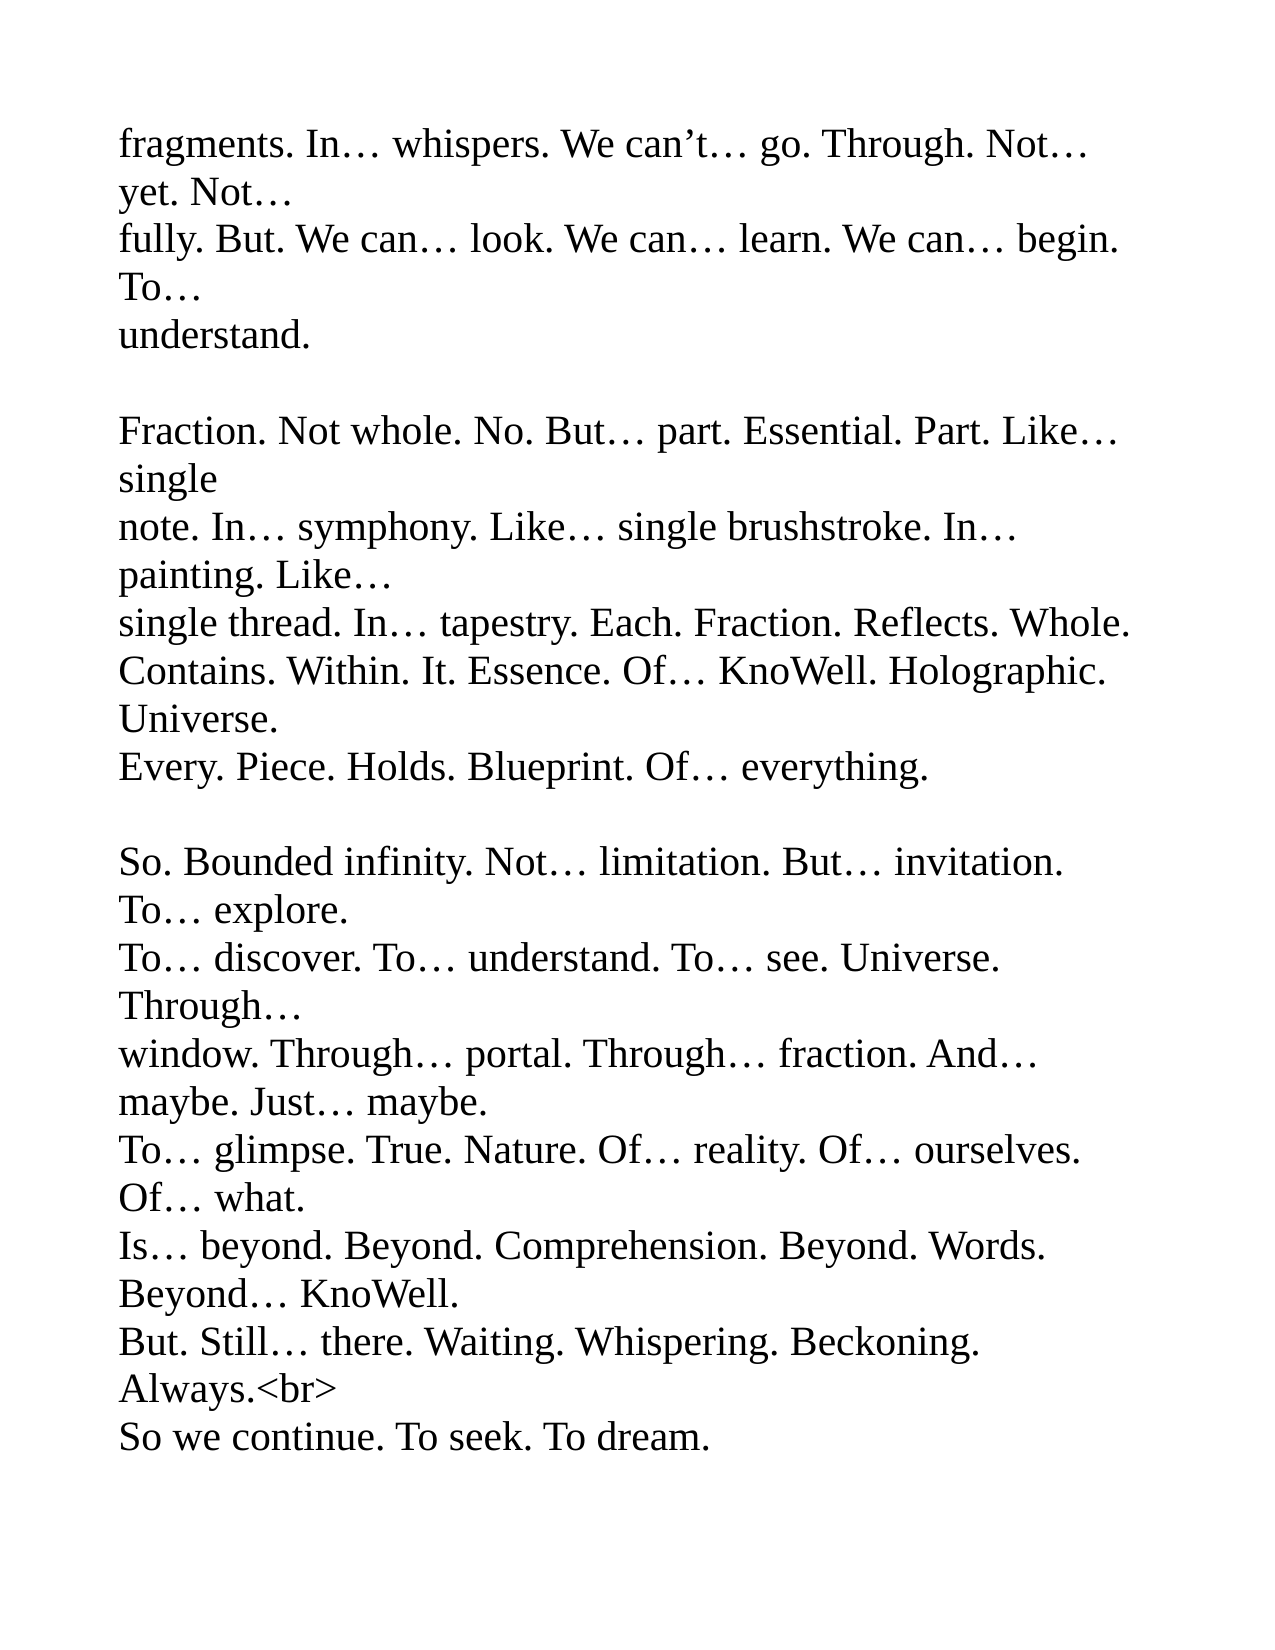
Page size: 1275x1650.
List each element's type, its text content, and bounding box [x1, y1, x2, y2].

text To… glimpse. True. Nature. Of… reality. Of… ourselves. Of… what. [118, 1124, 1157, 1220]
text So we continue. To seek. To dream. [118, 1412, 1157, 1460]
text window. Through… portal. Through… fraction. And… maybe. Just… maybe. [118, 1028, 1157, 1124]
text understand. [118, 310, 1157, 358]
text To… discover. To… understand. To… see. Universe. Through… [118, 933, 1157, 1028]
text fragments. In… whispers. We can’t… go. Through. Not… yet. Not… [118, 118, 1157, 214]
text Is… beyond. Beyond. Comprehension. Beyond. Words. Beyond… KnoWell. [118, 1220, 1157, 1316]
text fully. But. We can… look. We can… learn. We can… begin. To… [118, 214, 1157, 310]
text Contains. Within. It. Essence. Of… KnoWell. Holographic. Universe. [118, 645, 1157, 741]
text single thread. In… tapestry. Each. Fraction. Reflects. Whole. [118, 597, 1157, 645]
text Fraction. Not whole. No. But… part. Essential. Part. Like… single [118, 406, 1157, 501]
text So. Bounded infinity. Not… limitation. But… invitation. To… explore. [118, 837, 1157, 933]
text note. In… symphony. Like… single brushstroke. In… painting. Like… [118, 501, 1157, 597]
text But. Still… there. Waiting. Whispering. Beckoning. Always.<br> [118, 1316, 1157, 1412]
text Every. Piece. Holds. Blueprint. Of… everything. [118, 741, 1157, 789]
